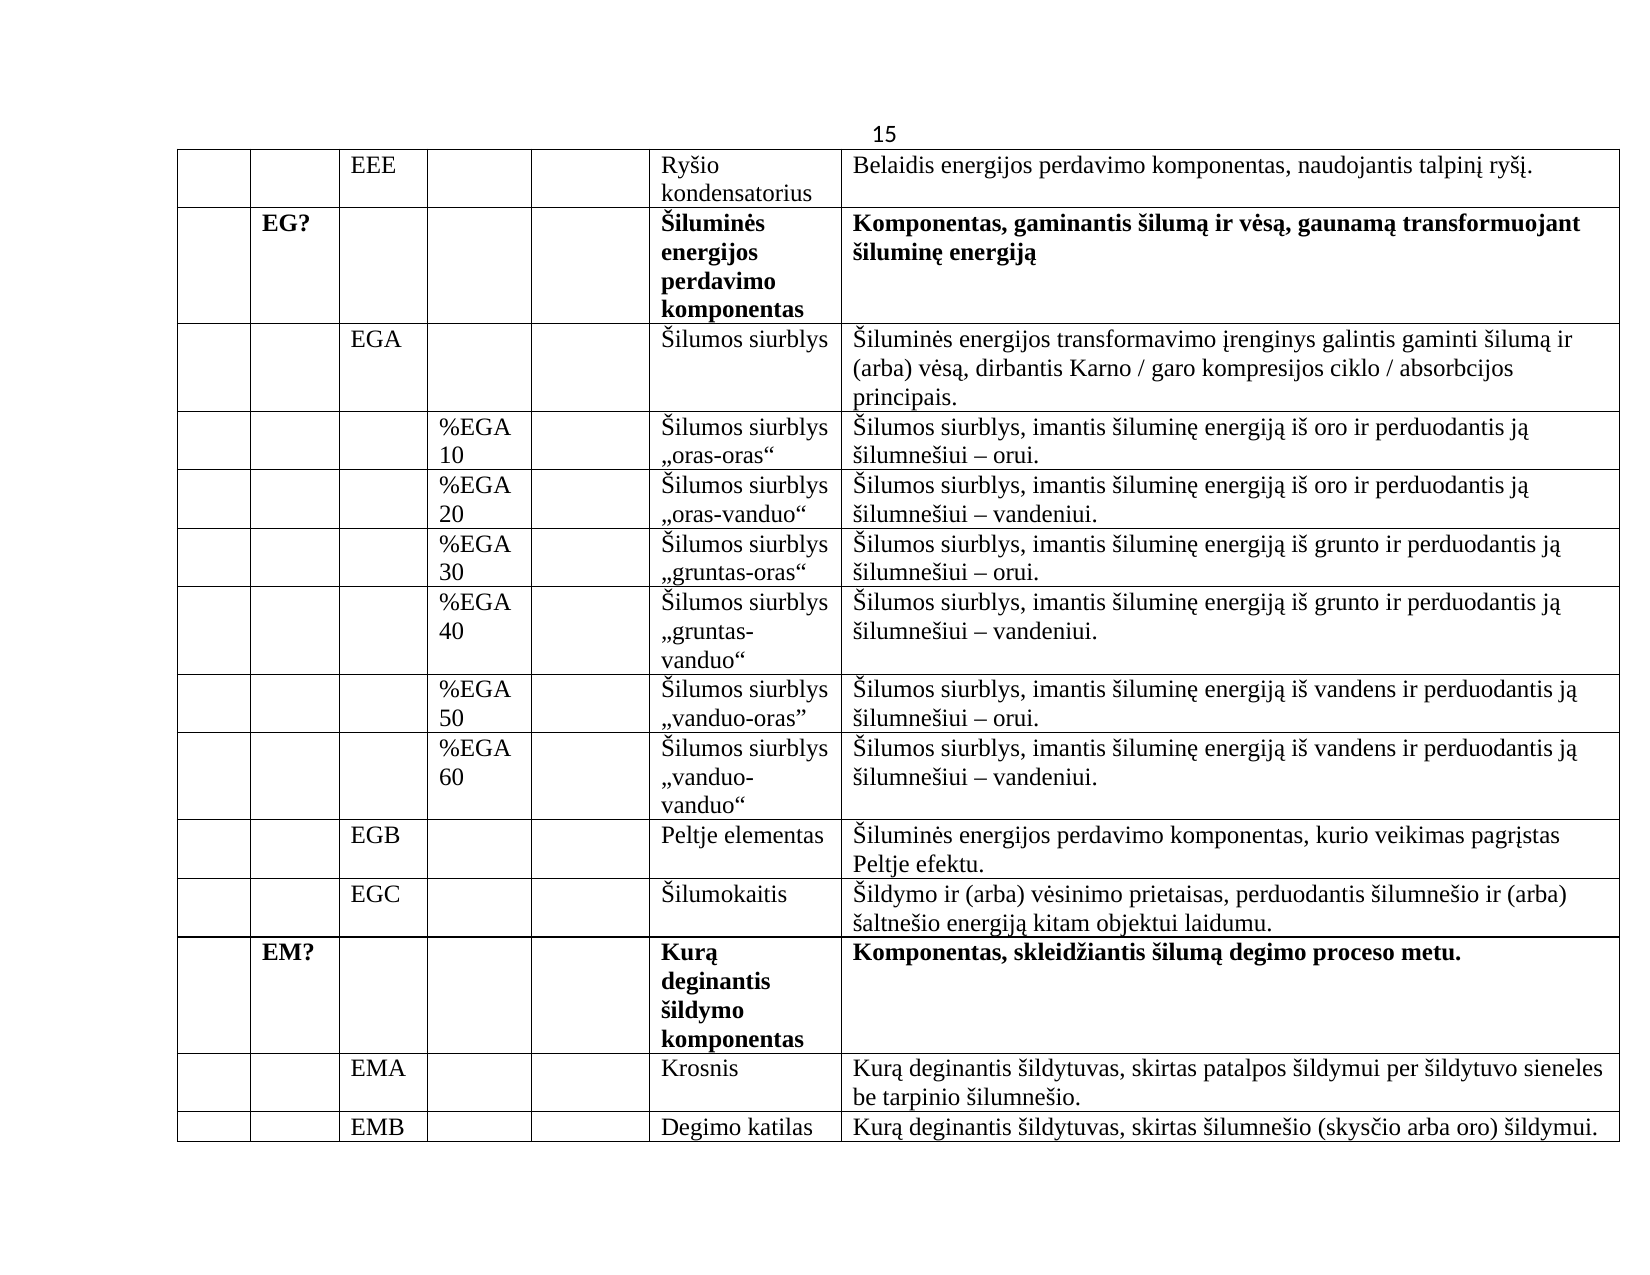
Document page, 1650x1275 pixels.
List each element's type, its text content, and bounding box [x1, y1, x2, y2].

table_cell [251, 150, 339, 207]
table_cell [178, 587, 250, 673]
table_cell Kurą deginantis šildytuvas, skirtas patalpos šildymui per šildytuvo sieneles be tarpinio šilumnešio. [842, 1054, 1619, 1111]
table_cell [340, 733, 427, 819]
table_cell Belaidis energijos perdavimo komponentas, naudojantis talpinį ryšį. [842, 150, 1619, 207]
table_cell Šilumos siurblys, imantis šiluminę energiją iš oro ir perduodantis ją šilumnešiui – vandeniui. [842, 470, 1619, 528]
table_cell Komponentas, gaminantis šilumą ir vėsą, gaunamą transformuojant šiluminę energiją [842, 208, 1619, 323]
table_cell [178, 324, 250, 411]
table_cell [251, 1054, 339, 1111]
table_cell Šiluminės energijos perdavimo komponentas [650, 208, 841, 323]
table_cell Šilumos siurblys, imantis šiluminę energiją iš oro ir perduodantis ją šilumnešiui – orui. [842, 412, 1619, 469]
table_cell Šilumos siurblys, imantis šiluminę energiją iš grunto ir perduodantis ją šilumnešiui – orui. [842, 529, 1619, 586]
table_cell Šilumos siurblys „gruntas-oras“ [650, 529, 841, 586]
table_cell Krosnis [650, 1054, 841, 1111]
table_cell [428, 938, 531, 1052]
table_cell [532, 412, 649, 469]
table_cell Šildymo ir (arba) vėsinimo prietaisas, perduodantis šilumnešio ir (arba) šaltnešio energiją kitam objektui laidumu. [842, 879, 1619, 936]
table_cell EG? [251, 208, 339, 323]
table_cell [178, 529, 250, 586]
table_cell [251, 529, 339, 586]
table_cell EGC [340, 879, 427, 936]
table_cell [251, 675, 339, 732]
table_cell Šiluminės energijos perdavimo komponentas, kurio veikimas pagrįstas Peltje efektu. [842, 820, 1619, 878]
table_cell Šilumos siurblys „vanduo-vanduo“ [650, 733, 841, 819]
table_cell [178, 879, 250, 936]
table_cell [178, 938, 250, 1052]
table_cell EMA [340, 1054, 427, 1111]
table_cell [251, 587, 339, 673]
table_cell [251, 820, 339, 878]
table_cell [340, 675, 427, 732]
table_cell [340, 938, 427, 1052]
table_cell Šilumos siurblys „oras-vanduo“ [650, 470, 841, 528]
table_cell [251, 412, 339, 469]
table_cell [428, 208, 531, 323]
table_cell [340, 470, 427, 528]
table_cell [178, 733, 250, 819]
table_cell Šilumos siurblys, imantis šiluminę energiją iš vandens ir perduodantis ją šilumnešiui – vandeniui. [842, 733, 1619, 819]
table_cell Komponentas, skleidžiantis šilumą degimo proceso metu. [842, 938, 1619, 1052]
table_cell Šilumos siurblys, imantis šiluminę energiją iš grunto ir perduodantis ją šilumnešiui – vandeniui. [842, 587, 1619, 673]
table_cell %EGA30 [428, 529, 531, 586]
table_cell [251, 1112, 339, 1141]
table_cell [428, 879, 531, 936]
table_cell [532, 208, 649, 323]
table_cell Peltje elementas [650, 820, 841, 878]
table_cell [532, 1054, 649, 1111]
table_cell EGB [340, 820, 427, 878]
table_cell EGA [340, 324, 427, 411]
table_cell [251, 324, 339, 411]
table_cell [251, 879, 339, 936]
table_cell %EGA40 [428, 587, 531, 673]
table_cell EEE [340, 150, 427, 207]
table_cell [532, 150, 649, 207]
table_cell Šiluminės energijos transformavimo įrenginys galintis gaminti šilumą ir (arba) vėsą, dirbantis Karno / garo kompresijos ciklo / absorbcijos principais. [842, 324, 1619, 411]
table_cell %EGA10 [428, 412, 531, 469]
table_cell [532, 587, 649, 673]
table_cell [532, 529, 649, 586]
table_cell [532, 820, 649, 878]
table_cell [178, 675, 250, 732]
table_cell Kurą deginantis šildytuvas, skirtas šilumnešio (skysčio arba oro) šildymui. [842, 1112, 1619, 1141]
table_cell [428, 820, 531, 878]
table_cell [340, 208, 427, 323]
table_cell [340, 412, 427, 469]
table_cell Degimo katilas [650, 1112, 841, 1141]
table_cell [428, 324, 531, 411]
table_cell EMB [340, 1112, 427, 1141]
table_cell [428, 1054, 531, 1111]
table_cell %EGA20 [428, 470, 531, 528]
table_cell [532, 1112, 649, 1141]
table_cell [178, 208, 250, 323]
table_cell Šilumos siurblys „gruntas-vanduo“ [650, 587, 841, 673]
table_cell Šilumos siurblys „oras-oras“ [650, 412, 841, 469]
table_cell [532, 324, 649, 411]
table_cell Kurą deginantis šildymo komponentas [650, 938, 841, 1052]
table_cell [340, 587, 427, 673]
table_cell Šilumokaitis [650, 879, 841, 936]
table_cell Ryšio kondensatorius [650, 150, 841, 207]
table_cell [178, 150, 250, 207]
table_cell [532, 675, 649, 732]
table_cell [178, 1054, 250, 1111]
table_cell [532, 938, 649, 1052]
table_cell Šilumos siurblys [650, 324, 841, 411]
table_cell [532, 470, 649, 528]
table_cell Šilumos siurblys, imantis šiluminę energiją iš vandens ir perduodantis ją šilumnešiui – orui. [842, 675, 1619, 732]
table_cell %EGA60 [428, 733, 531, 819]
table_cell [251, 733, 339, 819]
table_cell %EGA50 [428, 675, 531, 732]
table_cell [178, 470, 250, 528]
table_cell [178, 412, 250, 469]
table_cell Šilumos siurblys „vanduo-oras” [650, 675, 841, 732]
table_cell [532, 733, 649, 819]
table_cell [428, 150, 531, 207]
table_cell [178, 820, 250, 878]
table_cell [251, 470, 339, 528]
table_cell [340, 529, 427, 586]
table_cell [532, 879, 649, 936]
table_cell EM? [251, 938, 339, 1052]
table_cell [178, 1112, 250, 1141]
table_cell [428, 1112, 531, 1141]
